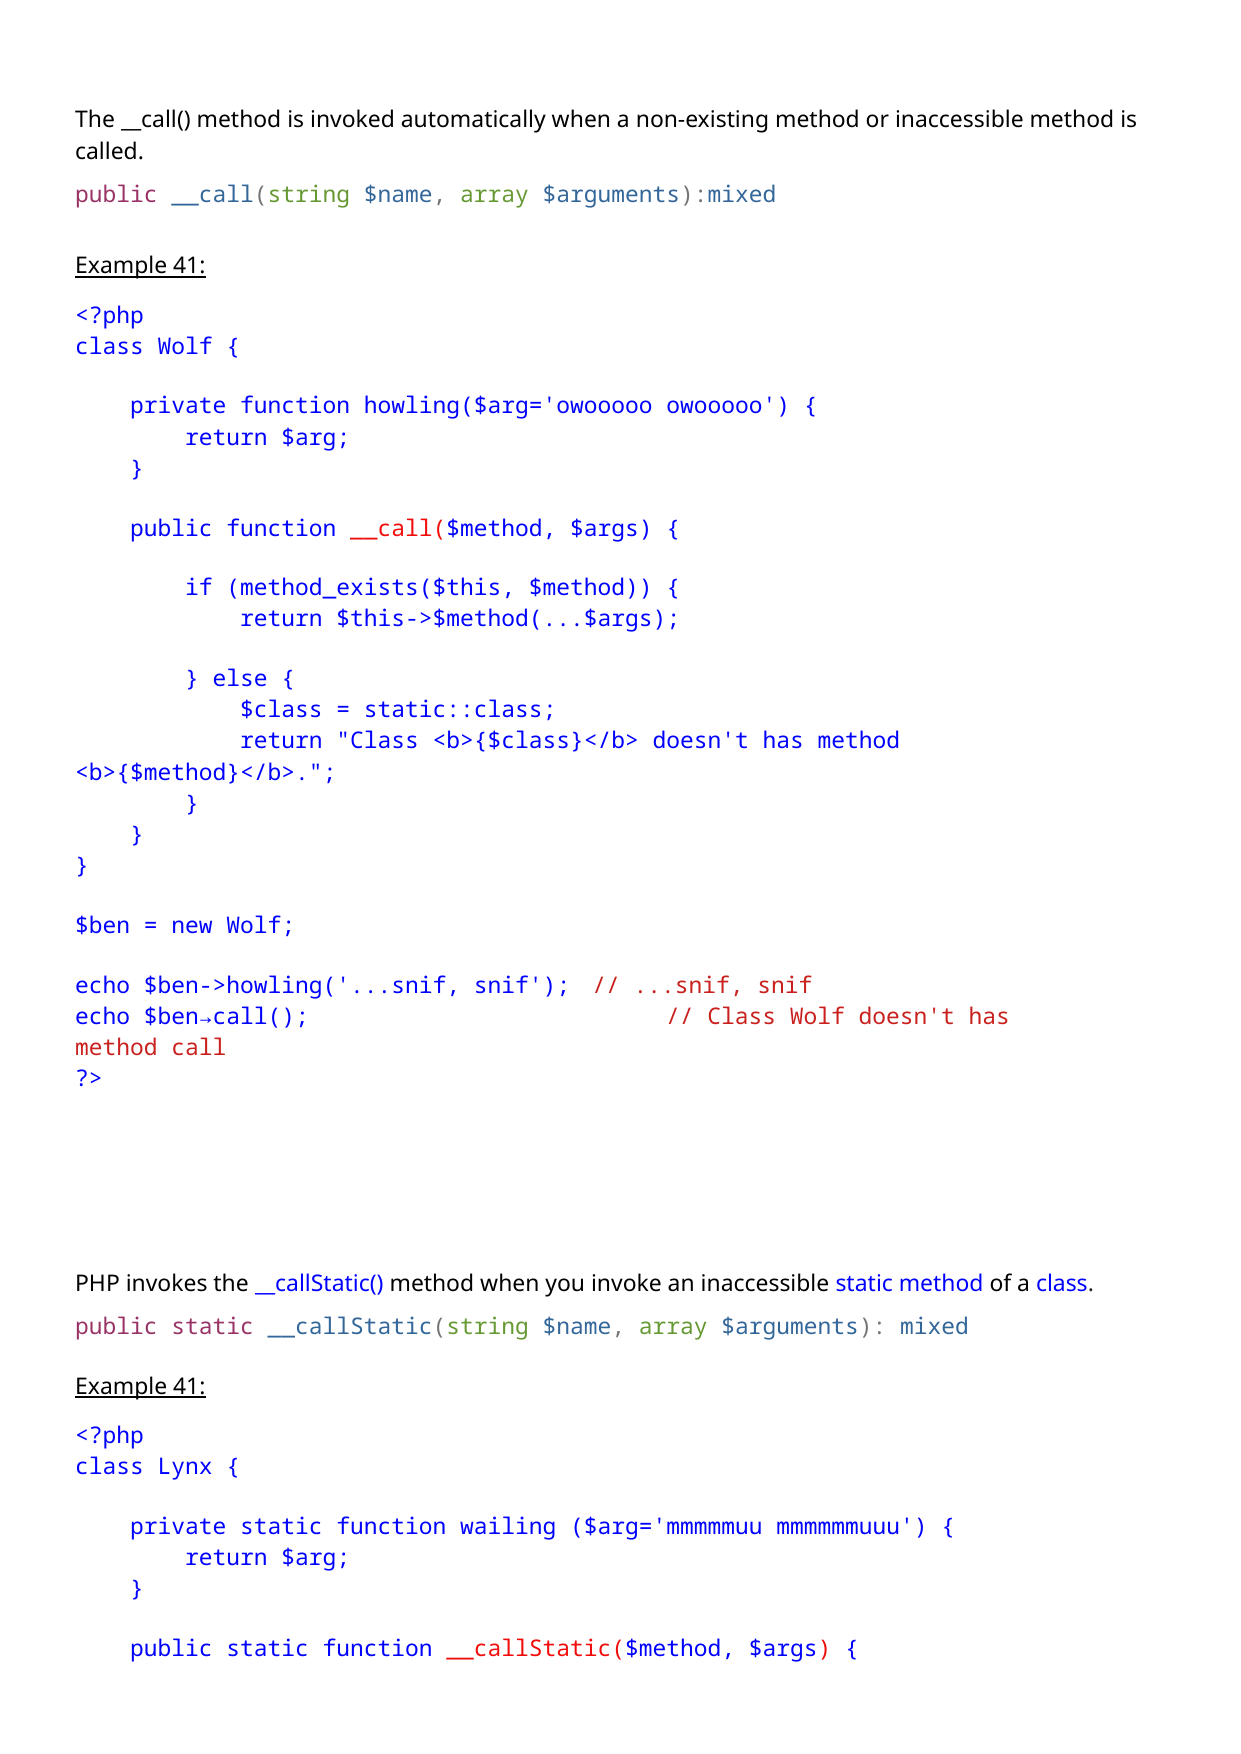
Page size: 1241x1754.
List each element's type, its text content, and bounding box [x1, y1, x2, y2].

text class Lynx { [75, 1450, 1166, 1481]
text echo $ben→call(); // Class Wolf doesn't has method call [75, 1000, 1166, 1062]
text return $arg; [75, 1541, 1166, 1572]
text } [75, 818, 1166, 849]
text <?php [75, 1419, 1166, 1450]
text return $this->$method(...$args); [75, 602, 1166, 634]
text } else { [75, 662, 1166, 693]
text ?> [75, 1062, 1166, 1094]
text } [75, 849, 1166, 881]
text Example 41: [75, 1370, 1166, 1401]
text private function howling($arg='owooooo owooooo') { [75, 389, 1166, 421]
text PHP invokes the __callStatic() method when you invoke an inaccessible static method of a class. [75, 1267, 1166, 1298]
text public static __callStatic(string $name, array $arguments): mixed [75, 1310, 1166, 1341]
text public static function __callStatic($method, $args) { [75, 1632, 1166, 1663]
text if (method_exists($this, $method)) { [75, 571, 1166, 602]
text } [75, 787, 1166, 818]
text } [75, 452, 1166, 483]
text <?php [75, 299, 1166, 330]
text Example 41: [75, 249, 1166, 281]
text $class = static::class; [75, 693, 1166, 724]
text public __call(string $name, array $arguments):mixed [75, 178, 1166, 209]
text The __call() method is invoked automatically when a non-existing method or inaccessible method is called. [75, 103, 1166, 166]
text } [75, 1572, 1166, 1603]
text echo $ben->howling('...snif, snif'); // ...snif, snif [75, 969, 1166, 1000]
text return "Class <b>{$class}</b> doesn't has method <b>{$method}</b>."; [75, 724, 1166, 787]
text return $arg; [75, 421, 1166, 452]
text public function __call($method, $args) { [75, 512, 1166, 543]
text class Wolf { [75, 330, 1166, 361]
text $ben = new Wolf; [75, 909, 1166, 940]
text private static function wailing ($arg='mmmmmuu mmmmmmuuu') { [75, 1510, 1166, 1541]
